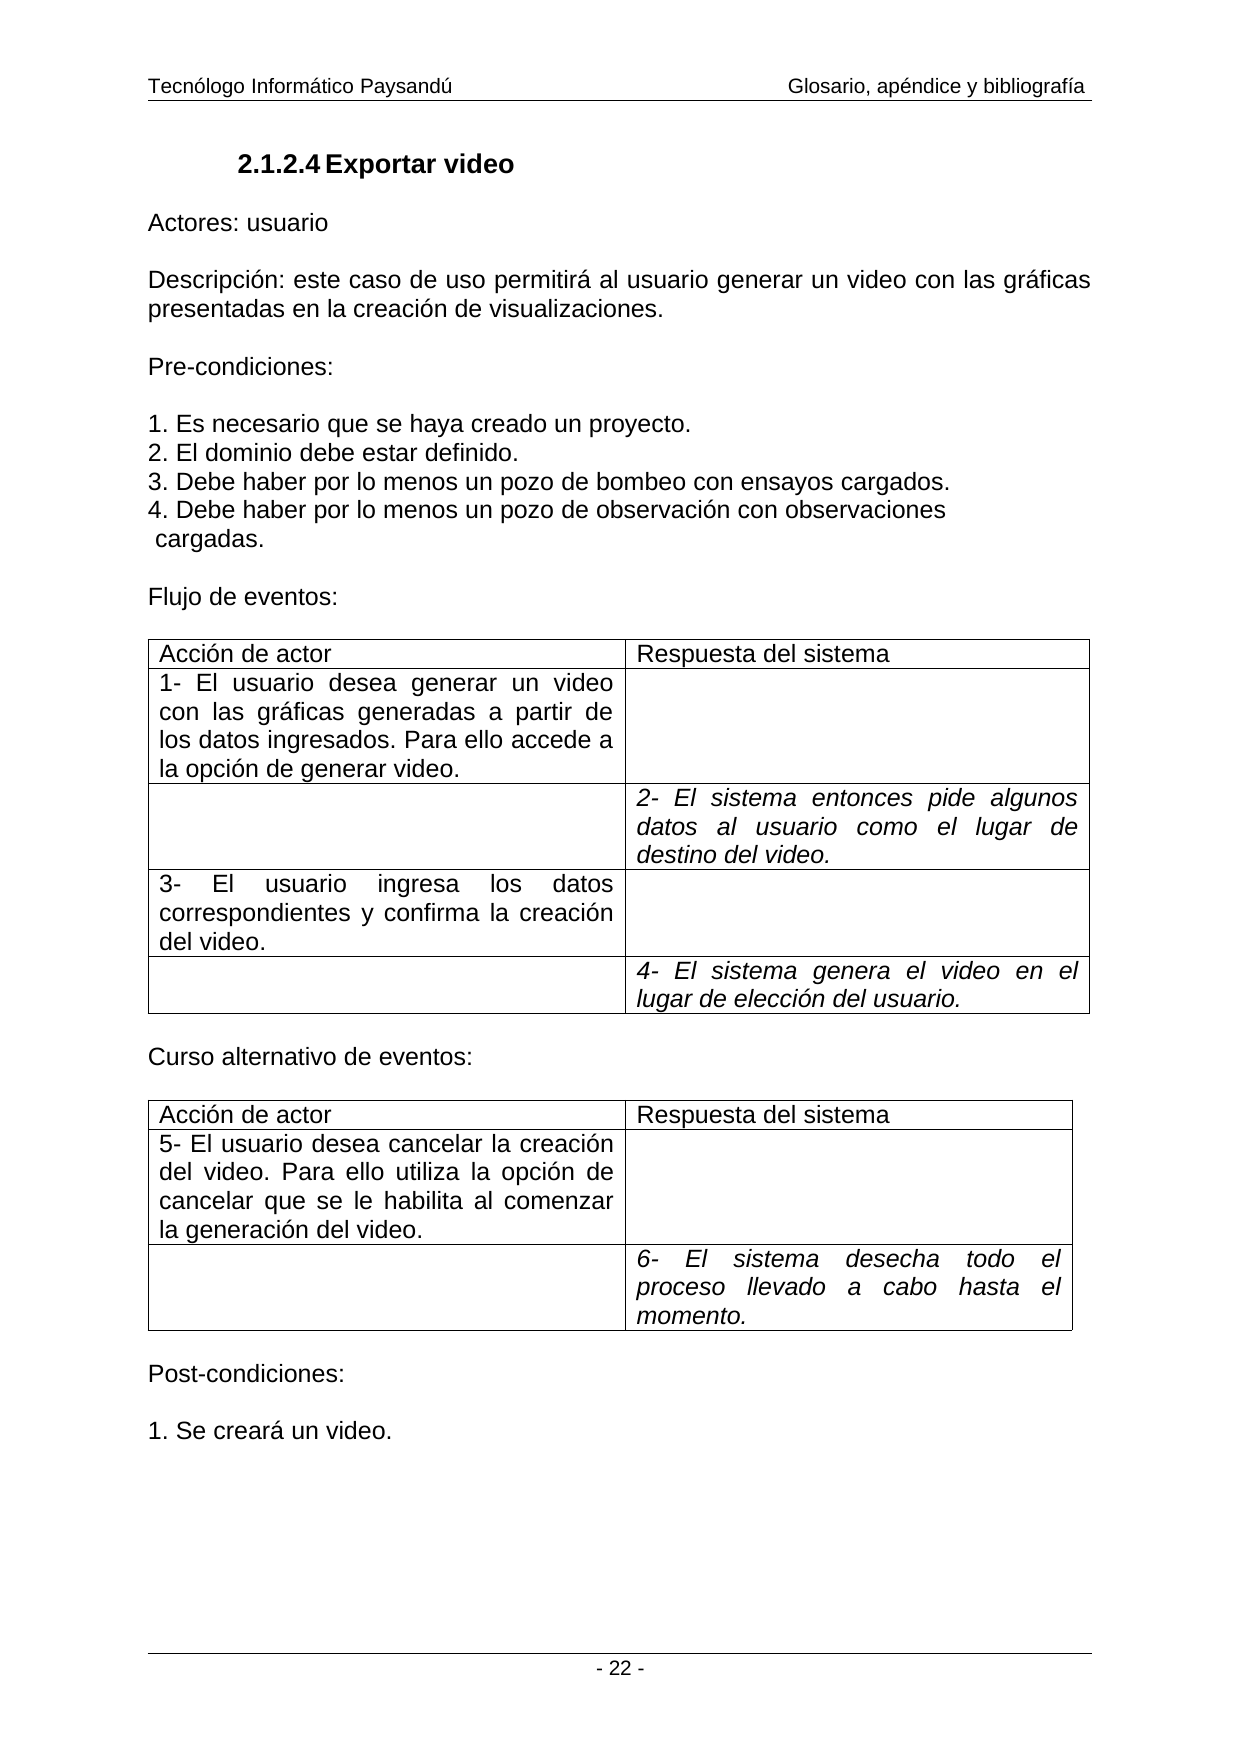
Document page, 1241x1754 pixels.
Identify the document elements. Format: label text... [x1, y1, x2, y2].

table_cell 5- El usuario desea cancelar la creación del video. Para ello utiliza la opción de cancelar que se le habilita al comenzar la generación del video. [149, 1130, 625, 1243]
text cargadas. [148, 524, 1092, 553]
text Pre-condiciones: [148, 351, 1092, 380]
text 3. Debe haber por lo menos un pozo de bombeo con ensayos cargados. [148, 466, 1092, 495]
table_cell 2- El sistema entonces pide algunos datos al usuario como el lugar de destino del video. [626, 784, 1089, 869]
table_cell 4- El sistema genera el video en el lugar de elección del usuario. [626, 957, 1089, 1013]
table_cell [149, 957, 625, 1013]
text Curso alternativo de eventos: [148, 1042, 1092, 1071]
table_cell [149, 1245, 625, 1330]
subtitle Exportar video [237, 148, 1092, 179]
text Descripción: este caso de uso permitirá al usuario generar un video con las gráficas presentadas en la creación de visualizaciones. [148, 265, 1092, 323]
table_header Acción de actor [149, 640, 625, 668]
table_cell [626, 1130, 1072, 1243]
text Post-condiciones: [148, 1359, 1092, 1387]
text 1. Se creará un video. [148, 1416, 1092, 1445]
table_cell 1- El usuario desea generar un video con las gráficas generadas a partir de los datos ingresados. Para ello accede a la opción de generar video. [149, 669, 625, 783]
text Flujo de eventos: [148, 581, 1092, 610]
text Actores: usuario [148, 208, 1092, 236]
table_cell 6- El sistema desecha todo el proceso llevado a cabo hasta el momento. [626, 1245, 1072, 1330]
table_cell [626, 669, 1089, 783]
table_header Respuesta del sistema [626, 1101, 1072, 1128]
table_header Acción de actor [149, 1101, 625, 1128]
table_header Respuesta del sistema [626, 640, 1089, 668]
text 4. Debe haber por lo menos un pozo de observación con observaciones [148, 495, 1092, 524]
table_cell 3- El usuario ingresa los datos correspondientes y confirma la creación del video. [149, 870, 625, 956]
text 2. El dominio debe estar definido. [148, 438, 1092, 466]
table_cell [149, 784, 625, 869]
table_cell [626, 870, 1089, 956]
text 1. Es necesario que se haya creado un proyecto. [148, 409, 1092, 438]
